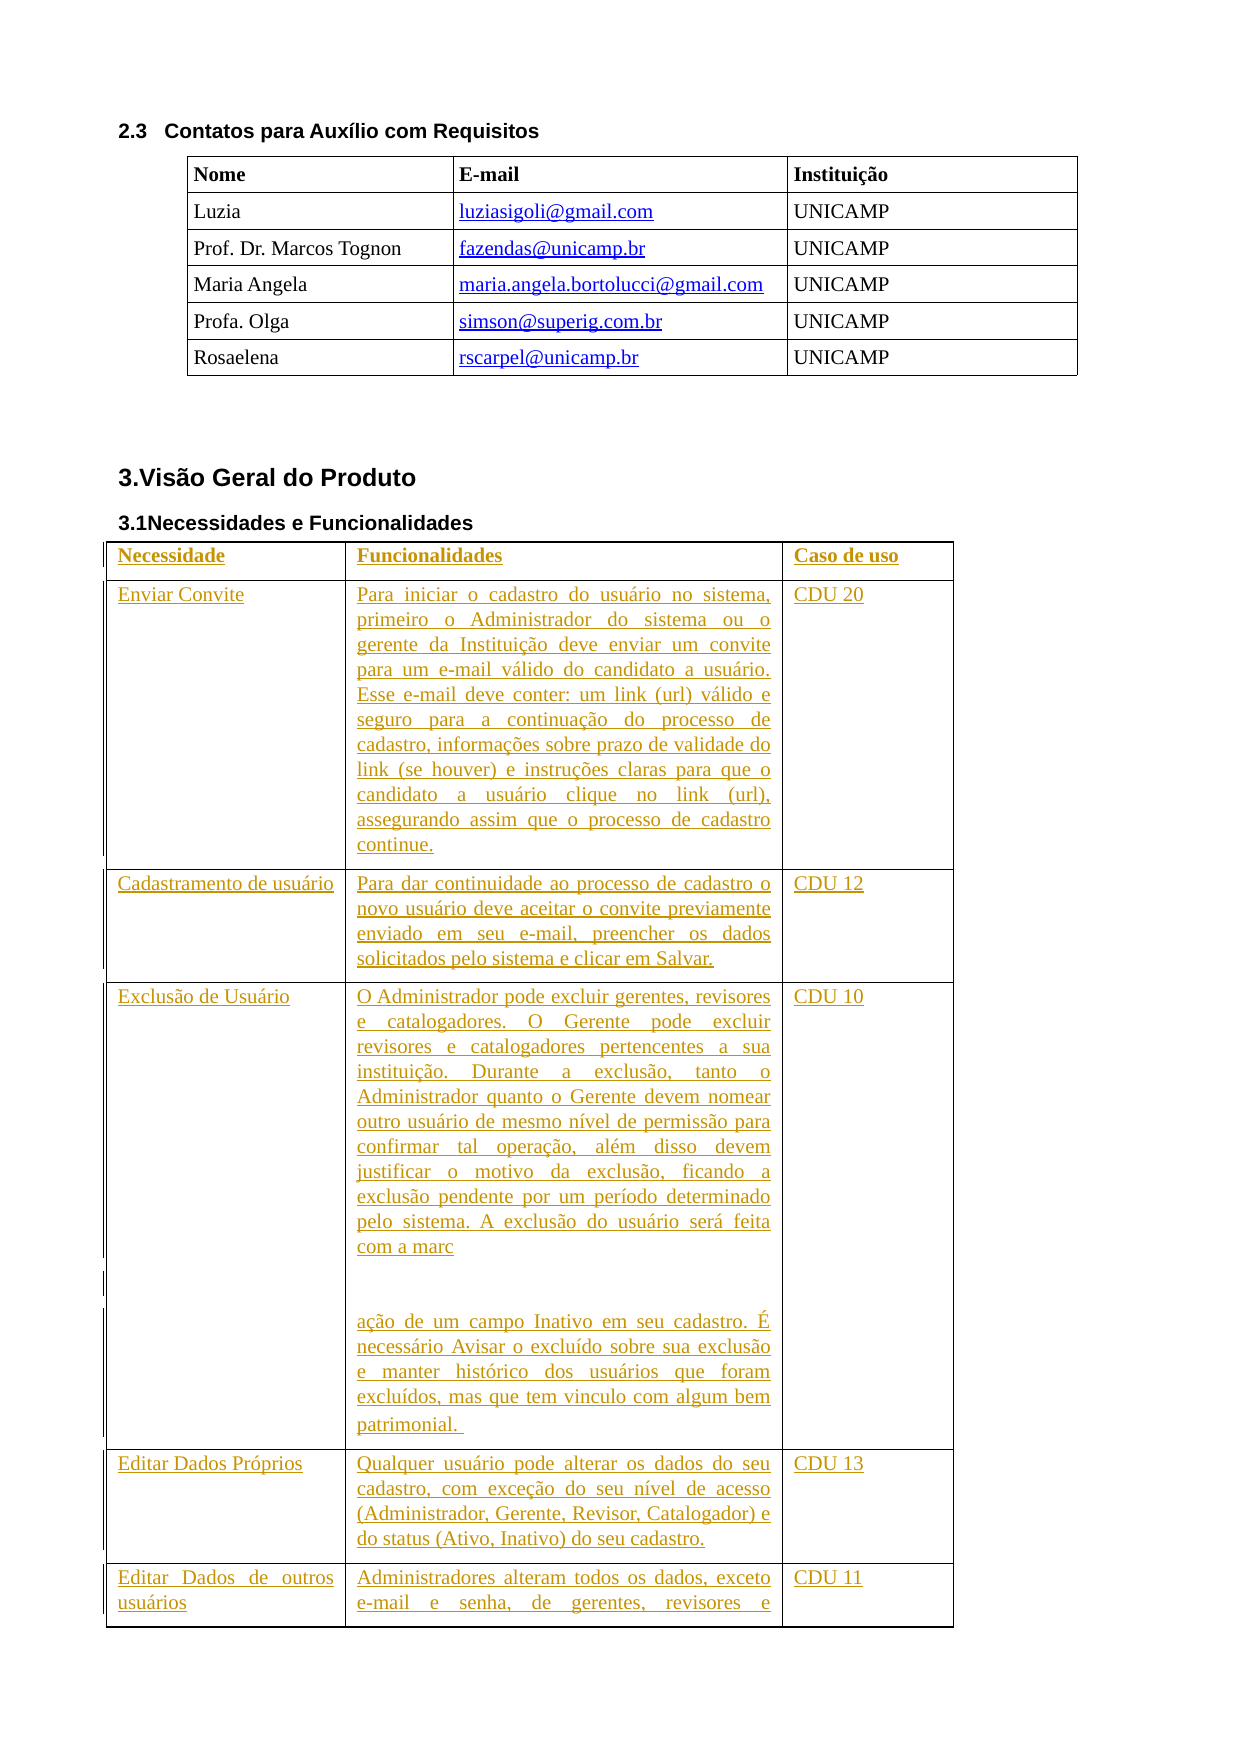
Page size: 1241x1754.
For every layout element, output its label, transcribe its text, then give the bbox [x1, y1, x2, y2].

table_cell CDU 13 [783, 1450, 953, 1563]
table_cell luziasigoli@gmail.com [454, 193, 787, 229]
table_cell Luzia [188, 193, 453, 229]
table_header Necessidade [107, 543, 345, 580]
table_cell Para iniciar o cadastro do usuário no sistema, primeiro o Administrador do sistema ou o gerente da Instituição deve enviar um convite para um e-mail válido do candidato a usuário. Esse e-mail deve conter: um link (url) válido e seguro para a continuação do processo de cadastro, informações sobre prazo de validade do link (se houver) e instruções claras para que o candidato a usuário clique no link (url), assegurando assim que o processo de cadastro continue. [346, 581, 782, 868]
table_cell Prof. Dr. Marcos Tognon [188, 230, 453, 265]
table_cell rscarpel@unicamp.br [454, 340, 787, 375]
table_cell UNICAMP [788, 266, 1077, 302]
table_cell Profa. Olga [188, 303, 453, 338]
subtitle Visão Geral do Produto [118, 463, 1122, 491]
table_header Nome [188, 157, 453, 192]
table_header E-mail [454, 157, 787, 192]
table_header Instituição [788, 157, 1077, 192]
table_header Caso de uso [783, 543, 953, 580]
text 2.3 Contatos para Auxílio com Requisitos [118, 118, 1122, 143]
table_cell maria.angela.bortolucci@gmail.com [454, 266, 787, 302]
table_cell Administradores alteram todos os dados, exceto e-mail e senha, de gerentes, revisores e [346, 1564, 782, 1626]
table_cell CDU 20 [783, 581, 953, 868]
table_cell Editar Dados Próprios [107, 1450, 345, 1563]
subtitle Necessidades e Funcionalidades [118, 510, 1122, 535]
table_cell Maria Angela [188, 266, 453, 302]
table_cell Enviar Convite [107, 581, 345, 868]
table_cell Rosaelena [188, 340, 453, 375]
table_cell UNICAMP [788, 193, 1077, 229]
table_header Funcionalidades [346, 543, 782, 580]
table_cell UNICAMP [788, 340, 1077, 375]
table_cell Editar Dados de outros usuários [107, 1564, 345, 1626]
table_cell CDU 11 [783, 1564, 953, 1626]
table_cell CDU 10 [783, 983, 953, 1449]
table_cell UNICAMP [788, 303, 1077, 338]
table_cell simson@superig.com.br [454, 303, 787, 338]
table_cell Cadastramento de usuário [107, 870, 345, 982]
table_cell UNICAMP [788, 230, 1077, 265]
table_cell fazendas@unicamp.br [454, 230, 787, 265]
table_cell O Administrador pode excluir gerentes, revisores e catalogadores. O Gerente pode excluir revisores e catalogadores pertencentes a sua instituição. Durante a exclusão, tanto o Administrador quanto o Gerente devem nomear outro usuário de mesmo nível de permissão para confirmar tal operação, além disso devem justificar o motivo da exclusão, ficando a exclusão pendente por um período determinado pelo sistema. A exclusão do usuário será feita com a marc ação de um campo Inativo em seu cadastro. É necessário Avisar o excluído sobre sua exclusão e manter histórico dos usuários que foram excluídos, mas que tem vinculo com algum bem patrimonial. [346, 983, 782, 1449]
table_cell Para dar continuidade ao processo de cadastro o novo usuário deve aceitar o convite previamente enviado em seu e-mail, preencher os dados solicitados pelo sistema e clicar em Salvar. [346, 870, 782, 982]
table_cell Exclusão de Usuário [107, 983, 345, 1449]
table_cell CDU 12 [783, 870, 953, 982]
table_cell Qualquer usuário pode alterar os dados do seu cadastro, com exceção do seu nível de acesso (Administrador, Gerente, Revisor, Catalogador) e do status (Ativo, Inativo) do seu cadastro. [346, 1450, 782, 1563]
